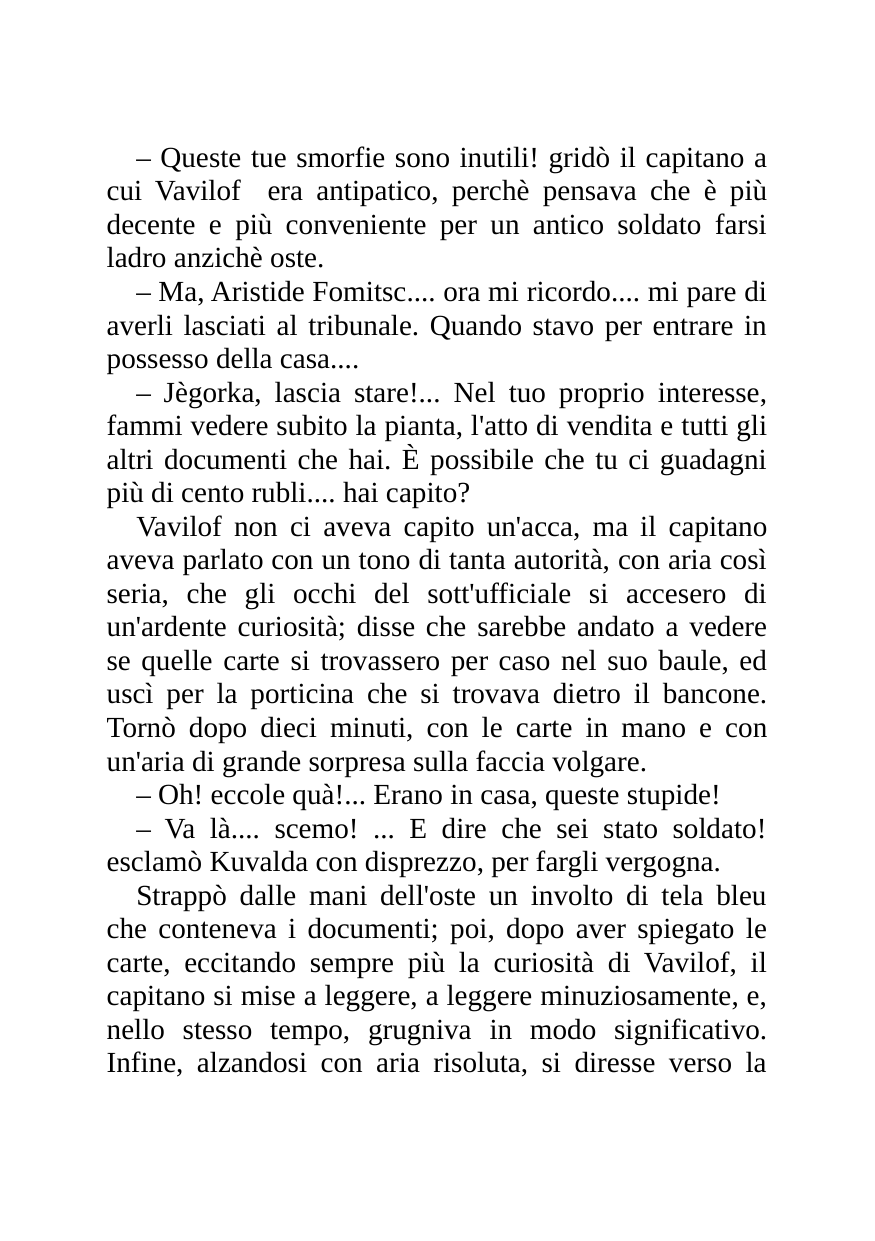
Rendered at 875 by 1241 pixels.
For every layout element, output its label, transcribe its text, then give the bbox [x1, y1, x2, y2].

text Vavilof non ci aveva capito un'acca, ma il capitano aveva parlato con un tono di tanta autorità, con aria così seria, che gli occhi del sott'ufficiale si accesero di un'ardente curiosità; disse che sarebbe andato a vedere se quelle carte si trovassero per caso nel suo baule, ed uscì per la porticina che si trovava dietro il bancone. Tornò dopo dieci minuti, con le carte in mano e con un'aria di grande sorpresa sulla faccia volgare. [106, 509, 768, 777]
text – Queste tue smorfie sono inutili! gridò il capitano a cui Vavilof era antipatico, perchè pensava che è più decente e più conveniente per un antico soldato farsi ladro anzichè oste. [106, 140, 768, 274]
text – Va là.... scemo! ... E dire che sei stato soldato! esclamò Kuvalda con disprezzo, per fargli vergogna. [106, 811, 768, 878]
text – Oh! eccole quà!... Erano in casa, queste stupide! [106, 777, 768, 811]
text Strappò dalle mani dell'oste un involto di tela bleu che conteneva i documenti; poi, dopo aver spiegato le carte, eccitando sempre più la curiosità di Vavilof, il capitano si mise a leggere, a leggere minuziosamente, e, nello stesso tempo, grugniva in modo significativo. Infine, alzandosi con aria risoluta, si diresse verso la [106, 878, 768, 1079]
text – Ma, Aristide Fomitsc.... ora mi ricordo.... mi pare di averli lasciati al tribunale. Quando stavo per entrare in possesso della casa.... [106, 274, 768, 375]
text – Jègorka, lascia stare!... Nel tuo proprio interesse, fammi vedere subito la pianta, l'atto di vendita e tutti gli altri documenti che hai. È possibile che tu ci guadagni più di cento rubli.... hai capito? [106, 375, 768, 509]
